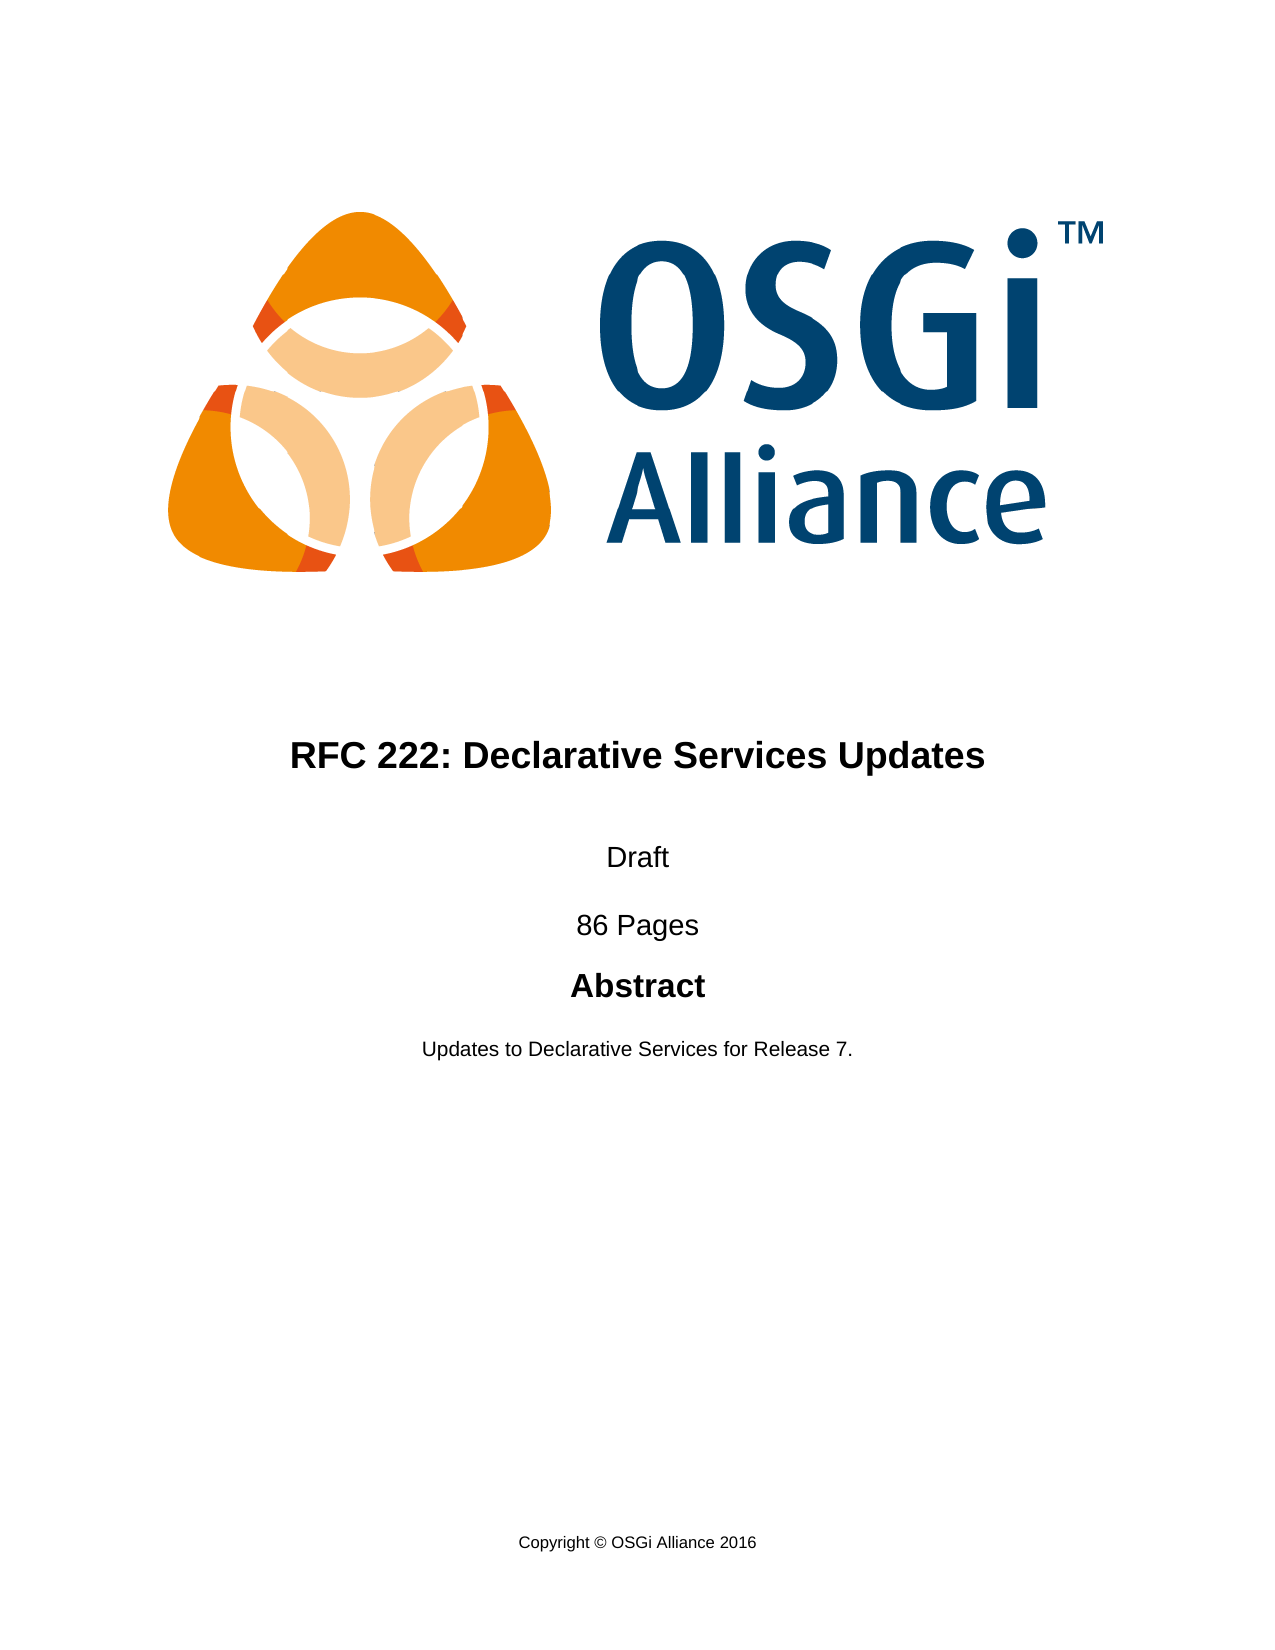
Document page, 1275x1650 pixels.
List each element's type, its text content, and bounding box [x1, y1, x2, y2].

text Updates to Declarative Services for Release 7. [112, 1029, 1162, 1061]
picture [112, 158, 1163, 626]
text Abstract [112, 966, 1162, 1004]
title Draft 86 Pages [112, 841, 1162, 941]
title RFC 222: Declarative Services Updates [112, 733, 1162, 776]
